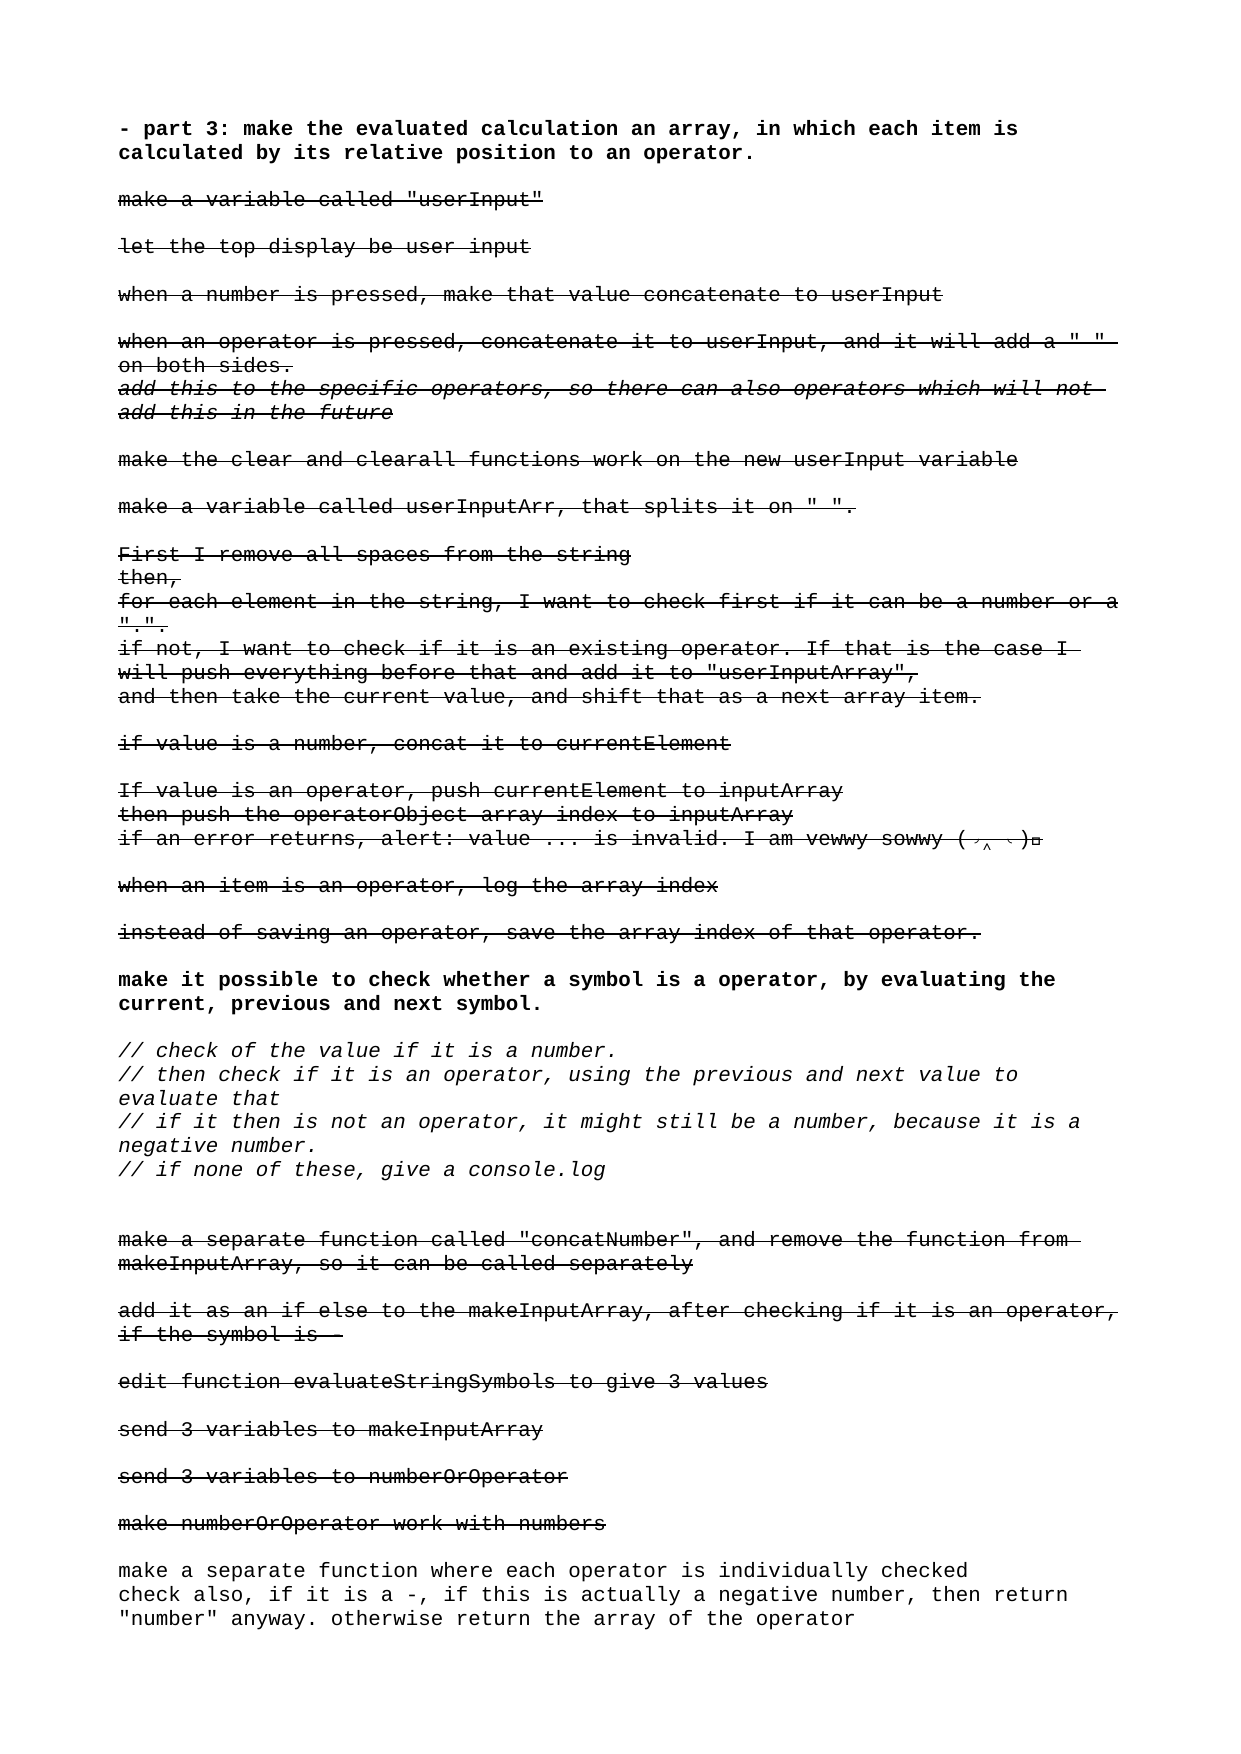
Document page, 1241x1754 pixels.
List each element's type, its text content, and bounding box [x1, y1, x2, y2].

text // if none of these, give a console.log [118, 1158, 1122, 1182]
text send 3 variables to makeInputArray [118, 1419, 1122, 1442]
text let the top display be user input [118, 236, 1122, 260]
text // if it then is not an operator, it might still be a number, because it is a negative number. [118, 1111, 1122, 1158]
text make a variable called userInputArr, that splits it on " ". [118, 496, 1122, 520]
text instead of saving an operator, save the array index of that operator. [118, 922, 1122, 946]
text make a variable called "userInput" [118, 189, 1122, 213]
text make a separate function called "concatNumber", and remove the function from makeInputArray, so it can be called separately [118, 1229, 1122, 1277]
text if not, I want to check if it is an existing operator. If that is the case I will push everything before that and add it to "userInputArray", [118, 638, 1122, 686]
text and then take the current value, and shift that as a next array item. [118, 686, 1122, 709]
text If value is an operator, push currentElement to inputArray [118, 780, 1122, 804]
text // then check if it is an operator, using the previous and next value to evaluate that [118, 1064, 1122, 1111]
text make the clear and clearall functions work on the new userInput variable [118, 449, 1122, 473]
text make numberOrOperator work with numbers [118, 1513, 1122, 1537]
text send 3 variables to numberOrOperator [118, 1466, 1122, 1489]
text add this to the specific operators, so there can also operators which will not add this in the future [118, 378, 1122, 426]
text when an item is an operator, log the array index [118, 875, 1122, 898]
text // check of the value if it is a number. [118, 1040, 1122, 1064]
text if an error returns, alert: value ... is invalid. I am vewwy sowwy (◞‸ ◟)💧 [118, 827, 1122, 851]
text check also, if it is a -, if this is actually a negative number, then return "number" anyway. otherwise return the array of the operator [118, 1584, 1122, 1631]
text if value is a number, concat it to currentElement [118, 733, 1122, 757]
text First I remove all spaces from the string [118, 544, 1122, 567]
text then, [118, 567, 1122, 591]
text - part 3: make the evaluated calculation an array, in which each item is calculated by its relative position to an operator. [118, 118, 1122, 165]
text for each element in the string, I want to check first if it can be a number or a ".". [118, 591, 1122, 638]
text make a separate function where each operator is individually checked [118, 1561, 1122, 1584]
text edit function evaluateStringSymbols to give 3 values [118, 1371, 1122, 1395]
text add it as an if else to the makeInputArray, after checking if it is an operator, if the symbol is - [118, 1300, 1122, 1348]
text when a number is pressed, make that value concatenate to userInput [118, 284, 1122, 307]
text make it possible to check whether a symbol is a operator, by evaluating the current, previous and next symbol. [118, 969, 1122, 1017]
text then push the operatorObject array index to inputArray [118, 804, 1122, 827]
text when an operator is pressed, concatenate it to userInput, and it will add a " " on both sides. [118, 331, 1122, 378]
